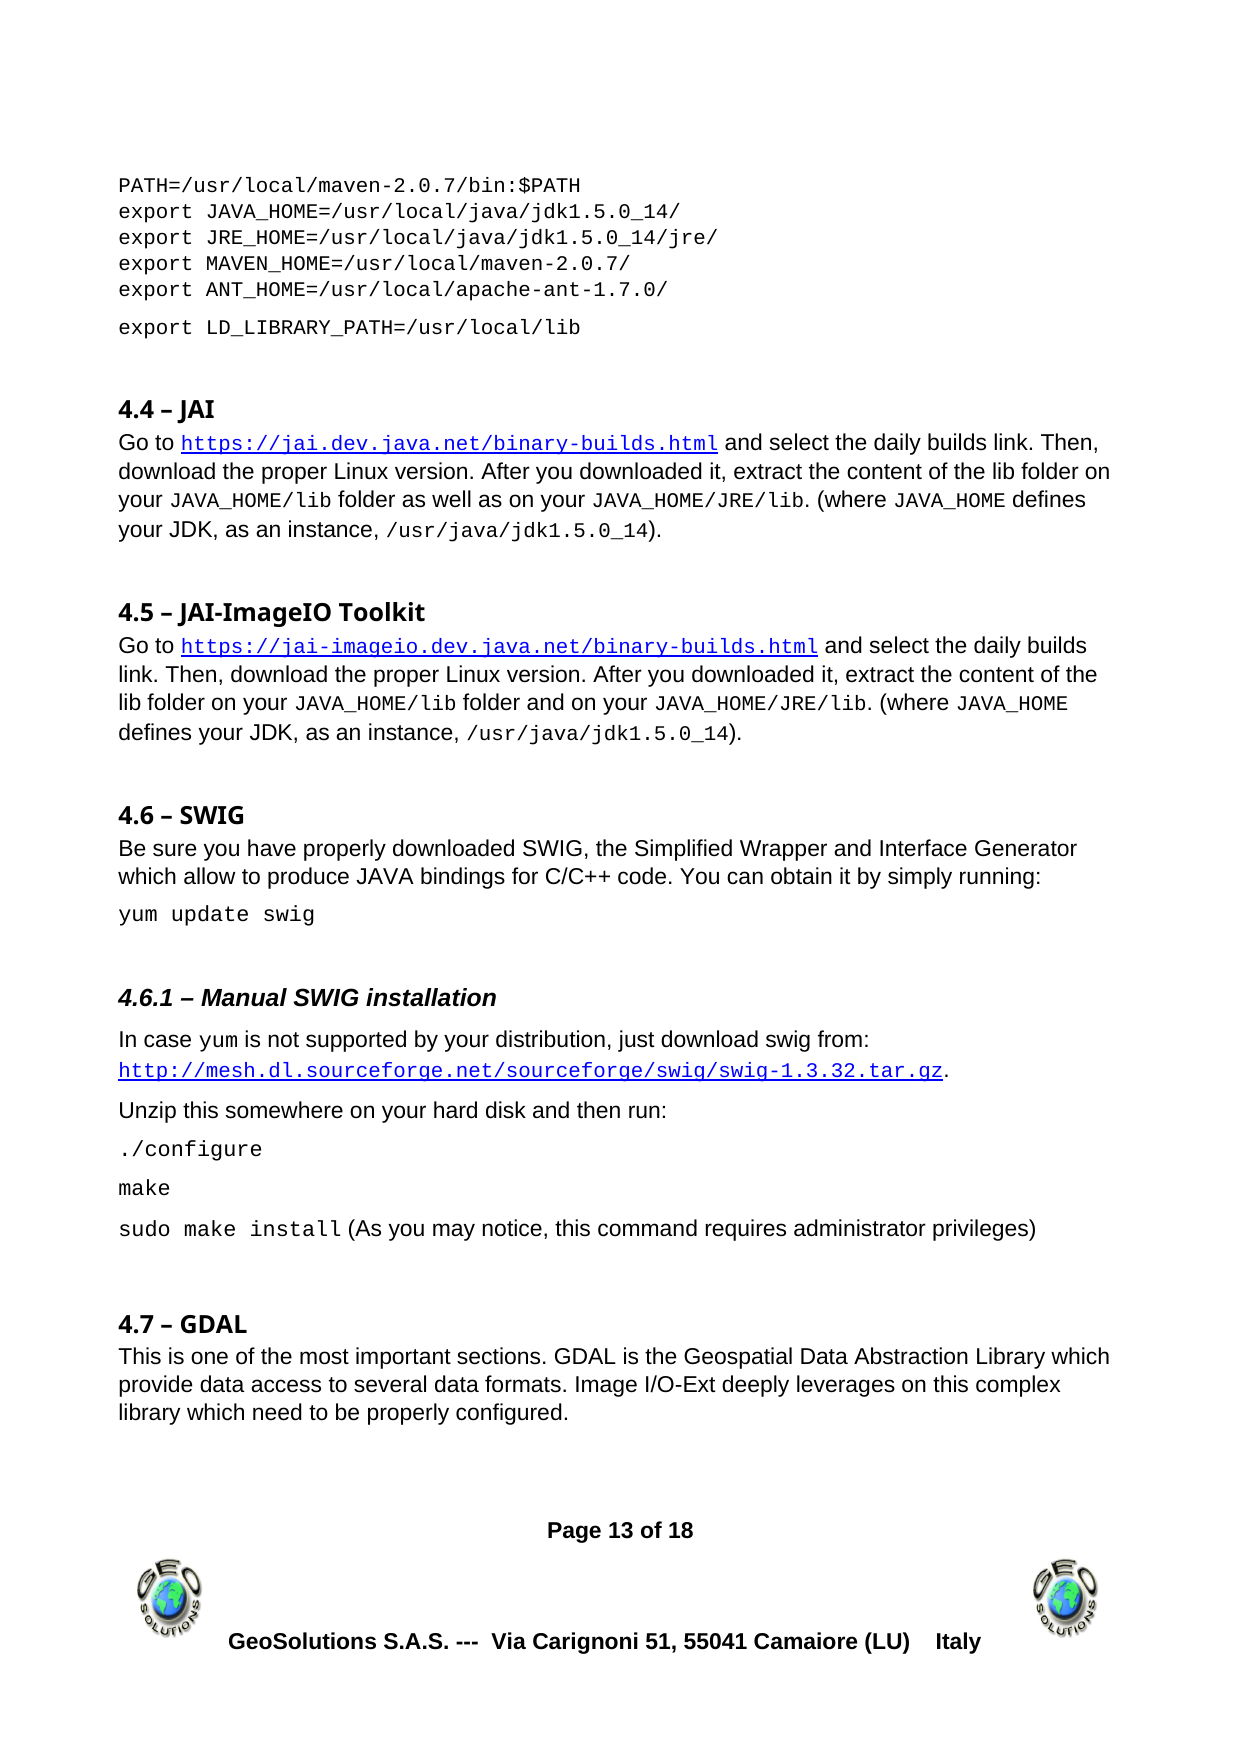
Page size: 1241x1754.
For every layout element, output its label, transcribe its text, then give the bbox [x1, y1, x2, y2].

text Be sure you have properly downloaded SWIG, the Simplified Wrapper and Interface Generator which allow to produce JAVA bindings for C/C++ code. You can obtain it by simply running: [118, 835, 1122, 889]
subtitle 4.6.1 – Manual SWIG installation [118, 984, 1122, 1011]
text Unzip this somewhere on your hard disk and then run: [118, 1098, 1122, 1123]
subtitle 4.6 – SWIG [118, 798, 1122, 832]
picture [1030, 1552, 1101, 1641]
subtitle 4.7 – GDAL [118, 1306, 1122, 1340]
text PATH=/usr/local/maven-2.0.7/bin:$PATH export JAVA_HOME=/usr/local/java/jdk1.5.0_14/ export JRE_HOME=/usr/local/java/jdk1.5.0_14/jre/ export MAVEN_HOME=/usr/local/maven-2.0.7/ export ANT_HOME=/usr/local/apache-ant-1.7.0/ [118, 148, 1122, 303]
text Go to https://jai.dev.java.net/binary-builds.html and select the daily builds link. Then, download the proper Linux version. After you downloaded it, extract the content of the lib folder on your JAVA_HOME/lib folder as well as on your JAVA_HOME/JRE/lib. (where JAVA_HOME defines your JDK, as an instance, /usr/java/jdk1.5.0_14). [118, 429, 1122, 572]
text Go to https://jai-imageio.dev.java.net/binary-builds.html and select the daily builds link. Then, download the proper Linux version. After you downloaded it, extract the content of the lib folder on your JAVA_HOME/lib folder and on your JAVA_HOME/JRE/lib. (where JAVA_HOME defines your JDK, as an instance, /usr/java/jdk1.5.0_14). [118, 632, 1122, 774]
picture [134, 1552, 205, 1641]
subtitle 4.5 – JAI-ImageIO Toolkit [118, 595, 1122, 629]
text ./configure [118, 1138, 1122, 1162]
text yum update swig [118, 903, 1122, 956]
text In case yum is not supported by your distribution, just download swig from: http://mesh.dl.sourceforge.net/sourceforge/swig/swig-1.3.32.tar.gz. [118, 1027, 1122, 1083]
text make [118, 1177, 1122, 1201]
text sudo make install (As you may notice, this command requires administrator privileges) [118, 1216, 1122, 1243]
text This is one of the most important sections. GDAL is the Geospatial Data Abstraction Library which provide data access to several data formats. Image I/O-Ext deeply leverages on this complex library which need to be properly configured. [118, 1344, 1122, 1426]
subtitle 4.4 – JAI [118, 392, 1122, 426]
text export LD_LIBRARY_PATH=/usr/local/lib [118, 317, 1122, 369]
